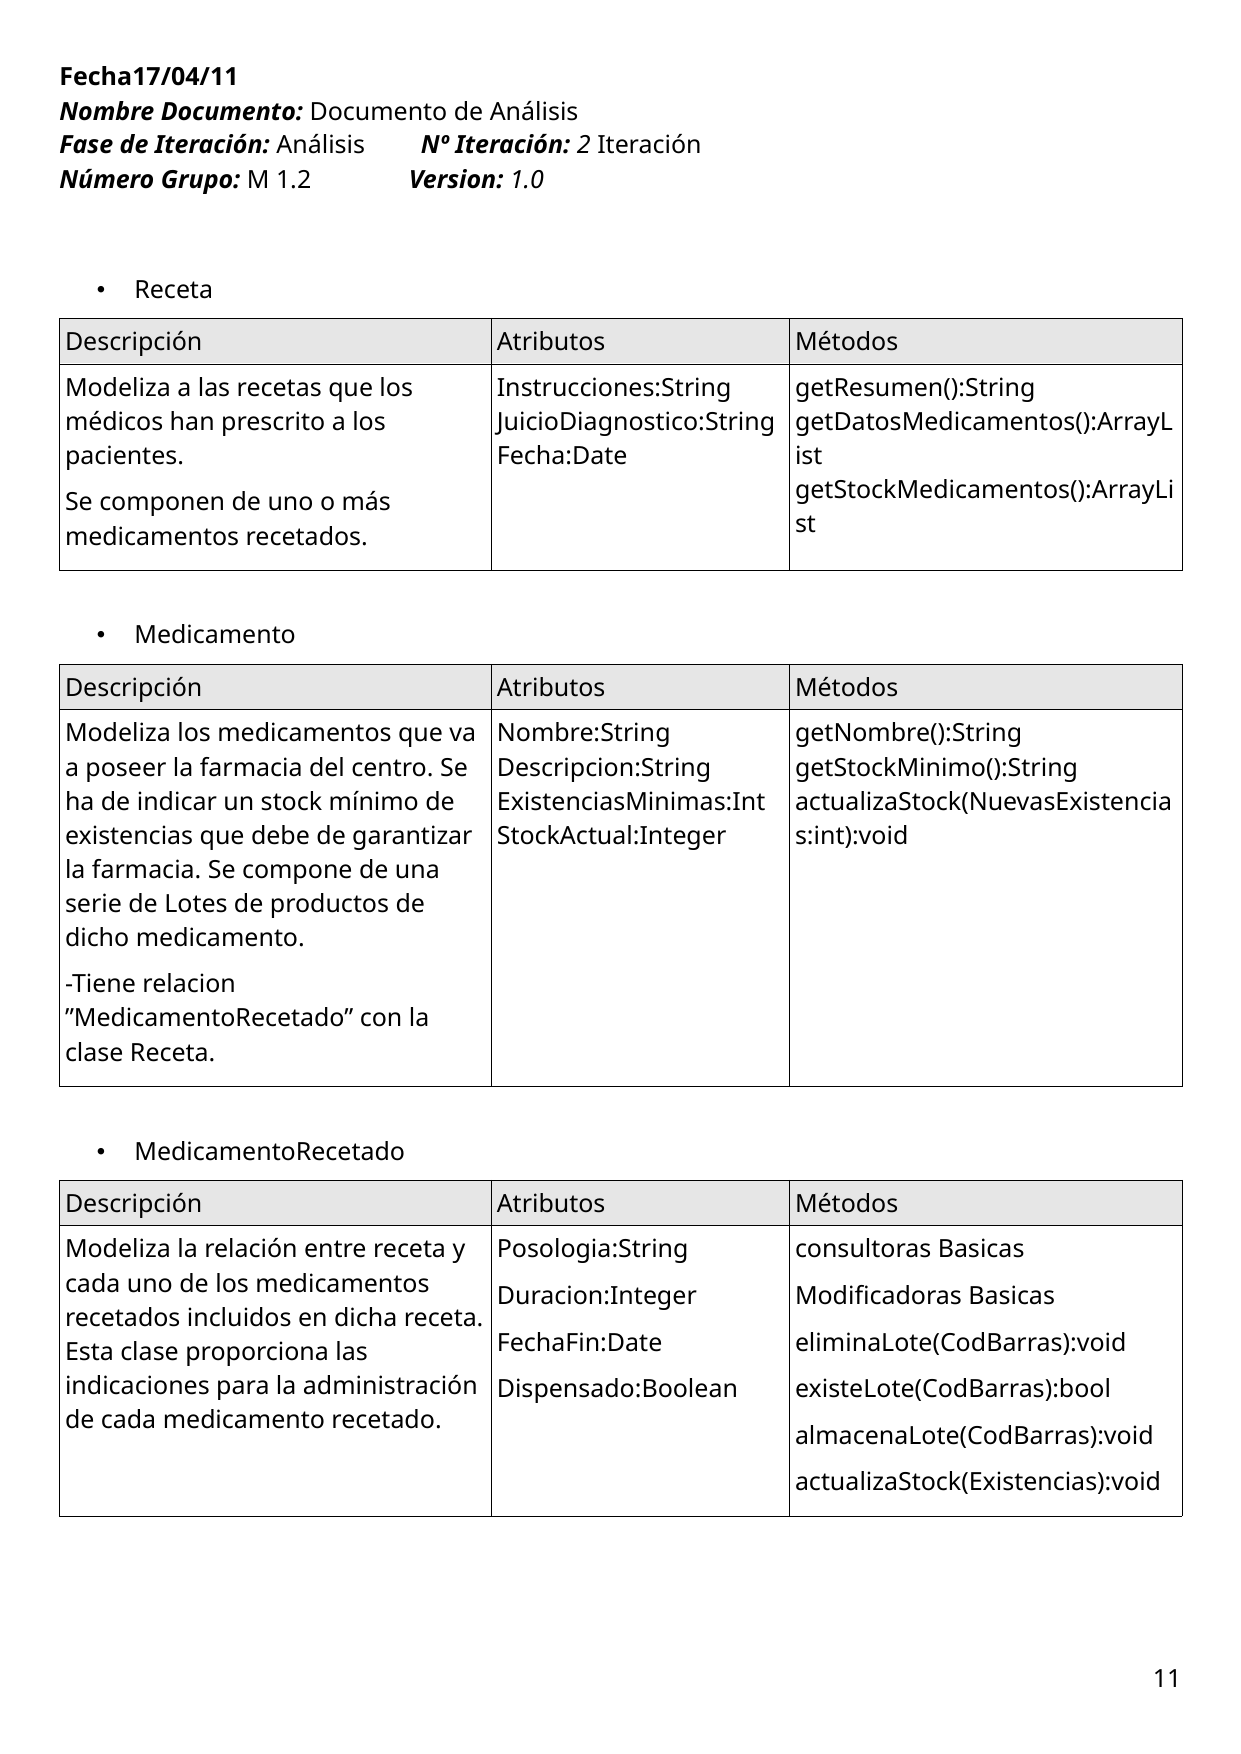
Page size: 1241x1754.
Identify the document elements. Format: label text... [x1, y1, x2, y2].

table_header Métodos [790, 319, 1182, 363]
table_cell Instrucciones:String JuicioDiagnostico:String Fecha:Date [492, 365, 789, 570]
table_cell Modeliza a las recetas que los médicos han prescrito a los pacientes. Se componen de uno o más medicamentos recetados. [60, 365, 491, 570]
list Medicamento [97, 617, 1181, 651]
table_header Atributos [492, 665, 789, 709]
table_header Descripción [60, 665, 491, 709]
table_cell consultoras Basicas Modificadoras Basicas eliminaLote(CodBarras):void existeLote(CodBarras):bool almacenaLote(CodBarras):void actualizaStock(Existencias):void [790, 1226, 1182, 1516]
table_header Descripción [60, 1181, 491, 1225]
table_cell getResumen():String getDatosMedicamentos():ArrayList getStockMedicamentos():ArrayList [790, 365, 1182, 570]
list Receta [97, 271, 1181, 305]
table_header Atributos [492, 1181, 789, 1225]
table_cell getNombre():String getStockMinimo():String actualizaStock(NuevasExistencias:int):void [790, 710, 1182, 1086]
table_header Descripción [60, 319, 491, 363]
list MedicamentoRecetado [97, 1133, 1181, 1167]
table_cell Nombre:String Descripcion:String ExistenciasMinimas:Int StockActual:Integer [492, 710, 789, 1086]
table_header Métodos [790, 1181, 1182, 1225]
table_header Atributos [492, 319, 789, 363]
table_header Métodos [790, 665, 1182, 709]
table_cell Posologia:String Duracion:Integer FechaFin:Date Dispensado:Boolean [492, 1226, 789, 1516]
table_cell Modeliza los medicamentos que va a poseer la farmacia del centro. Se ha de indicar un stock mínimo de existencias que debe de garantizar la farmacia. Se compone de una serie de Lotes de productos de dicho medicamento. -Tiene relacion ”MedicamentoRecetado” con la clase Receta. [60, 710, 491, 1086]
table_cell Modeliza la relación entre receta y cada uno de los medicamentos recetados incluidos en dicha receta. Esta clase proporciona las indicaciones para la administración de cada medicamento recetado. [60, 1226, 491, 1516]
